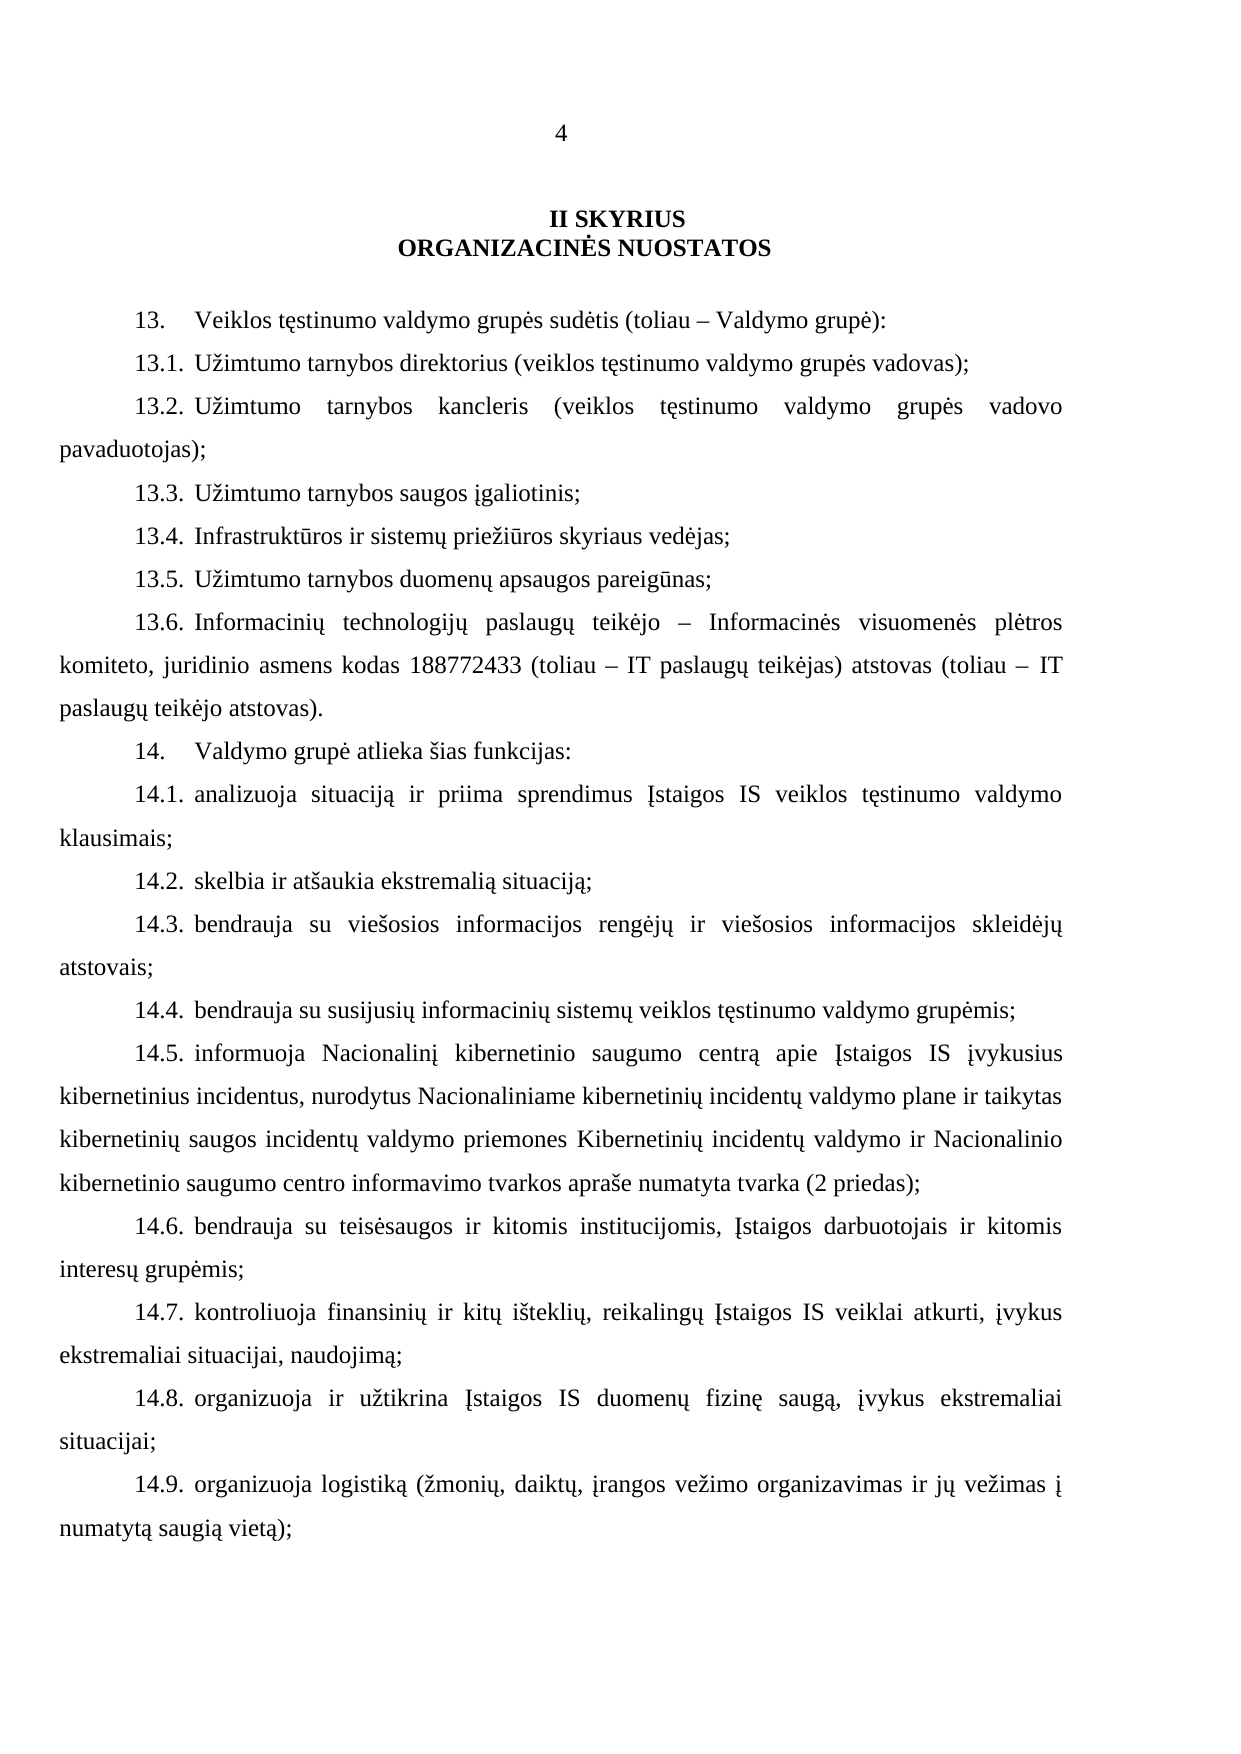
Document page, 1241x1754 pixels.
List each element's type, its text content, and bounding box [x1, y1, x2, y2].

text 14.2. skelbia ir atšaukia ekstremalią situaciją; [59, 866, 1063, 894]
text 14.4. bendrauja su susijusių informacinių sistemų veiklos tęstinumo valdymo grupėmis; [59, 995, 1063, 1024]
text 13.5. Užimtumo tarnybos duomenų apsaugos pareigūnas; [59, 564, 1063, 593]
text 13.2. Užimtumo tarnybos kancleris (veiklos tęstinumo valdymo grupės vadovo pavaduotojas); [59, 391, 1063, 463]
text 13.3. Užimtumo tarnybos saugos įgaliotinis; [59, 478, 1063, 506]
text 13. Veiklos tęstinumo valdymo grupės sudėtis (toliau – Valdymo grupė): [59, 305, 1063, 334]
text 13.4. Infrastruktūros ir sistemų priežiūros skyriaus vedėjas; [59, 521, 1063, 549]
text 14.6. bendrauja su teisėsaugos ir kitomis institucijomis, Įstaigos darbuotojais ir kitomis interesų grupėmis; [59, 1211, 1063, 1283]
text ORGANIZACINĖS NUOSTATOS [106, 233, 1063, 262]
text 13.6. Informacinių technologijų paslaugų teikėjo – Informacinės visuomenės plėtros komiteto, juridinio asmens kodas 188772433 (toliau – IT paslaugų teikėjas) atstovas (toliau – IT paslaugų teikėjo atstovas). [59, 607, 1063, 722]
text 13.1. Užimtumo tarnybos direktorius (veiklos tęstinumo valdymo grupės vadovas); [59, 348, 1063, 377]
text 14.1. analizuoja situaciją ir priima sprendimus Įstaigos IS veiklos tęstinumo valdymo klausimais; [59, 779, 1063, 851]
text 14.8. organizuoja ir užtikrina Įstaigos IS duomenų fizinę saugą, įvykus ekstremaliai situacijai; [59, 1383, 1063, 1455]
text 14. Valdymo grupė atlieka šias funkcijas: [59, 736, 1063, 765]
text II SKYRIUS [172, 204, 1063, 233]
text 14.5. informuoja Nacionalinį kibernetinio saugumo centrą apie Įstaigos IS įvykusius kibernetinius incidentus, nurodytus Nacionaliniame kibernetinių incidentų valdymo plane ir taikytas kibernetinių saugos incidentų valdymo priemones Kibernetinių incidentų valdymo ir Nacionalinio kibernetinio saugumo centro informavimo tvarkos apraše numatyta tvarka (2 priedas); [59, 1038, 1063, 1196]
text 14.9. organizuoja logistiką (žmonių, daiktų, įrangos vežimo organizavimas ir jų vežimas į numatytą saugią vietą); [59, 1469, 1063, 1541]
text 14.7. kontroliuoja finansinių ir kitų išteklių, reikalingų Įstaigos IS veiklai atkurti, įvykus ekstremaliai situacijai, naudojimą; [59, 1297, 1063, 1369]
text 14.3. bendrauja su viešosios informacijos rengėjų ir viešosios informacijos skleidėjų atstovais; [59, 909, 1063, 981]
